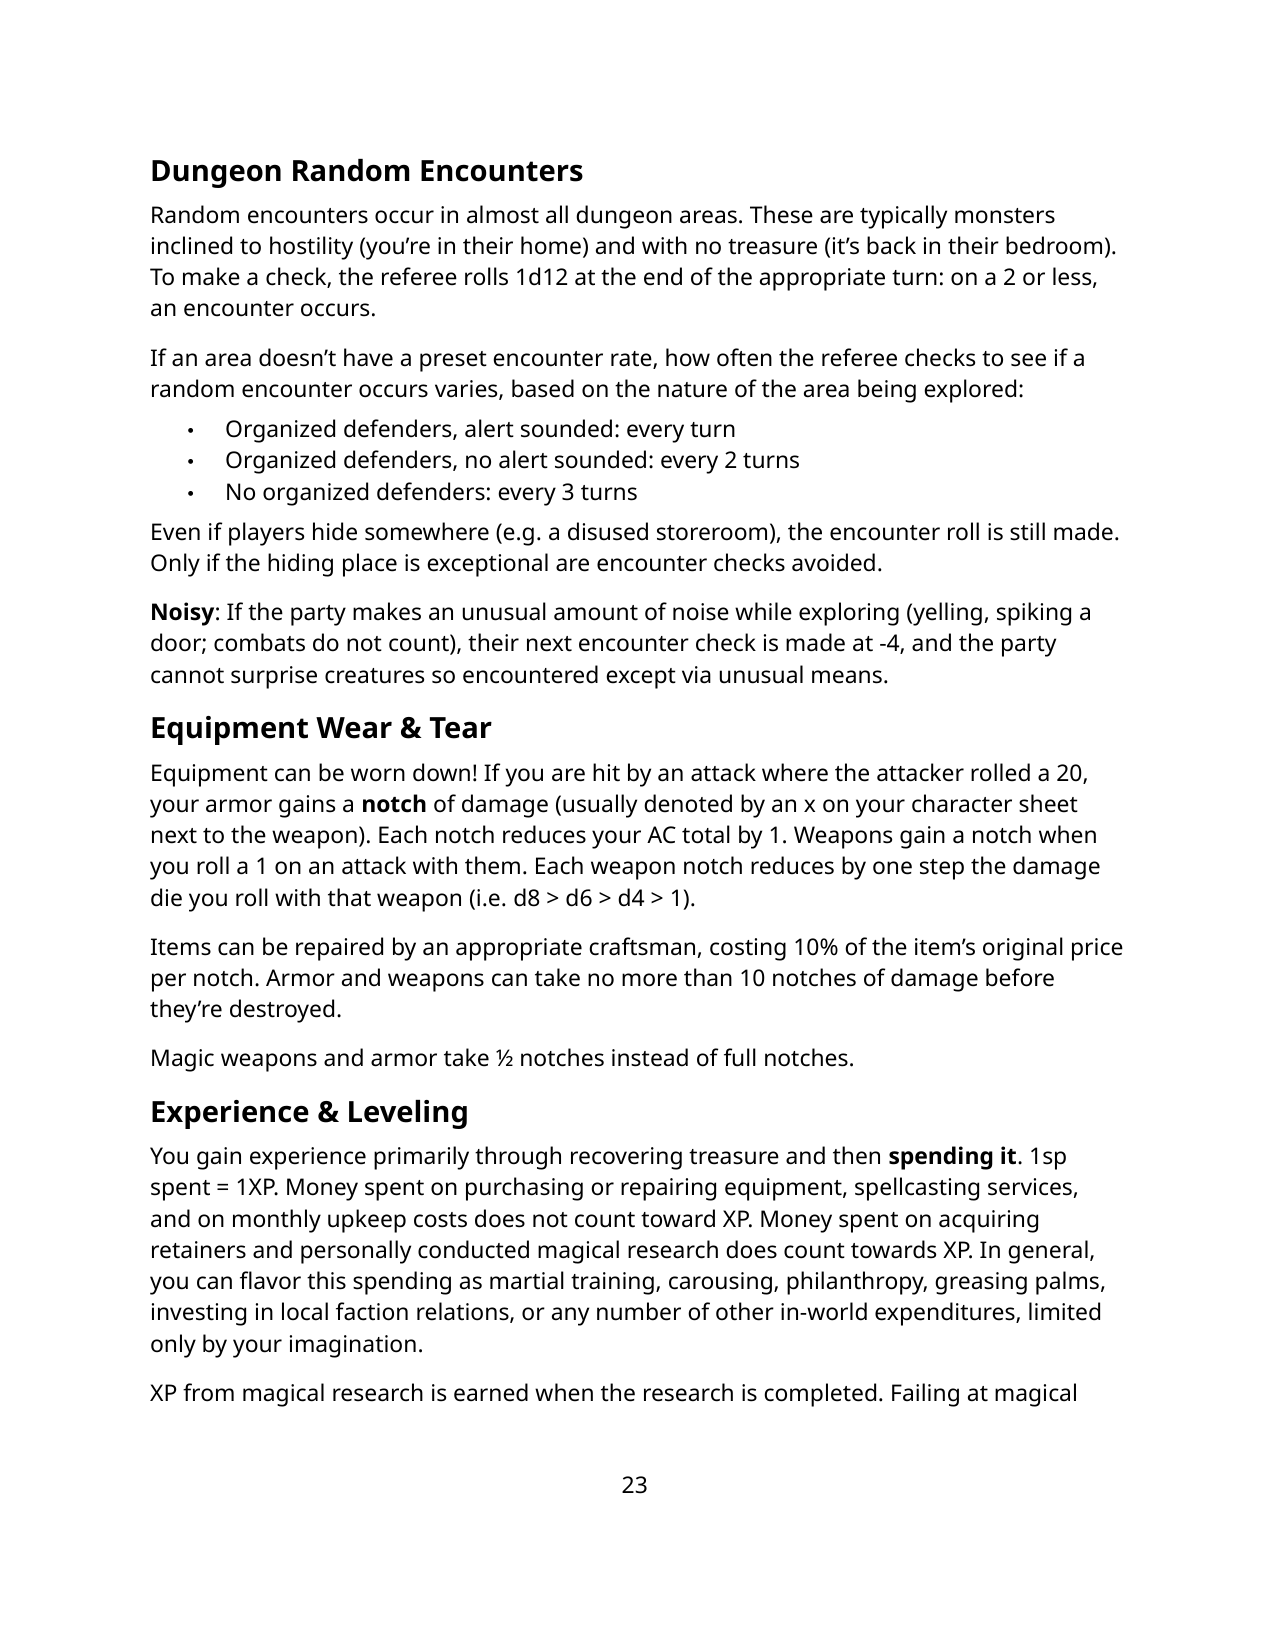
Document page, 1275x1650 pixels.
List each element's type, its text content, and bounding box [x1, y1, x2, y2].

text Magic weapons and armor take ½ notches instead of full notches. [150, 1042, 1125, 1073]
list No organized defenders: every 3 turns [187, 476, 1125, 507]
text Items can be repaired by an appropriate craftsman, costing 10% of the item’s original price per notch. Armor and weapons can take no more than 10 notches of damage before they’re destroyed. [150, 931, 1125, 1024]
subtitle Dungeon Random Encounters [150, 150, 1125, 190]
text If an area doesn’t have a preset encounter rate, how often the referee checks to see if a random encounter occurs varies, based on the nature of the area being explored: [150, 342, 1125, 404]
subtitle Equipment Wear & Tear [150, 708, 1125, 747]
list Organized defenders, alert sounded: every turn [187, 413, 1125, 444]
list Organized defenders, no alert sounded: every 2 turns [187, 444, 1125, 476]
text XP from magical research is earned when the research is completed. Failing at magical [150, 1377, 1125, 1408]
text Noisy: If the party makes an unusual amount of noise while exploring (yelling, spiking a door; combats do not count), their next encounter check is made at -4, and the party cannot surprise creatures so encountered except via unusual means. [150, 596, 1125, 690]
text You gain experience primarily through recovering treasure and then spending it. 1sp spent = 1XP. Money spent on purchasing or repairing equipment, spellcasting services, and on monthly upkeep costs does not count toward XP. Money spent on acquiring retainers and personally conducted magical research does count towards XP. In general, you can flavor this spending as martial training, carousing, philanthropy, greasing palms, investing in local faction relations, or any number of other in-world expenditures, limited only by your imagination. [150, 1140, 1125, 1359]
text Random encounters occur in almost all dungeon areas. These are typically monsters inclined to hostility (you’re in their home) and with no treasure (it’s back in their bedroom). To make a check, the referee rolls 1d12 at the end of the appropriate turn: on a 2 or less, an encounter occurs. [150, 199, 1125, 324]
text Even if players hide somewhere (e.g. a disused storeroom), the encounter roll is still made. Only if the hiding place is exceptional are encounter checks avoided. [150, 516, 1125, 578]
subtitle Experience & Leveling [150, 1091, 1125, 1131]
text Equipment can be worn down! If you are hit by an attack where the attacker rolled a 20, your armor gains a notch of damage (usually denoted by an x on your character sheet next to the weapon). Each notch reduces your AC total by 1. Weapons gain a notch when you roll a 1 on an attack with them. Each weapon notch reduces by one step the damage die you roll with that weapon (i.e. d8 > d6 > d4 > 1). [150, 756, 1125, 913]
